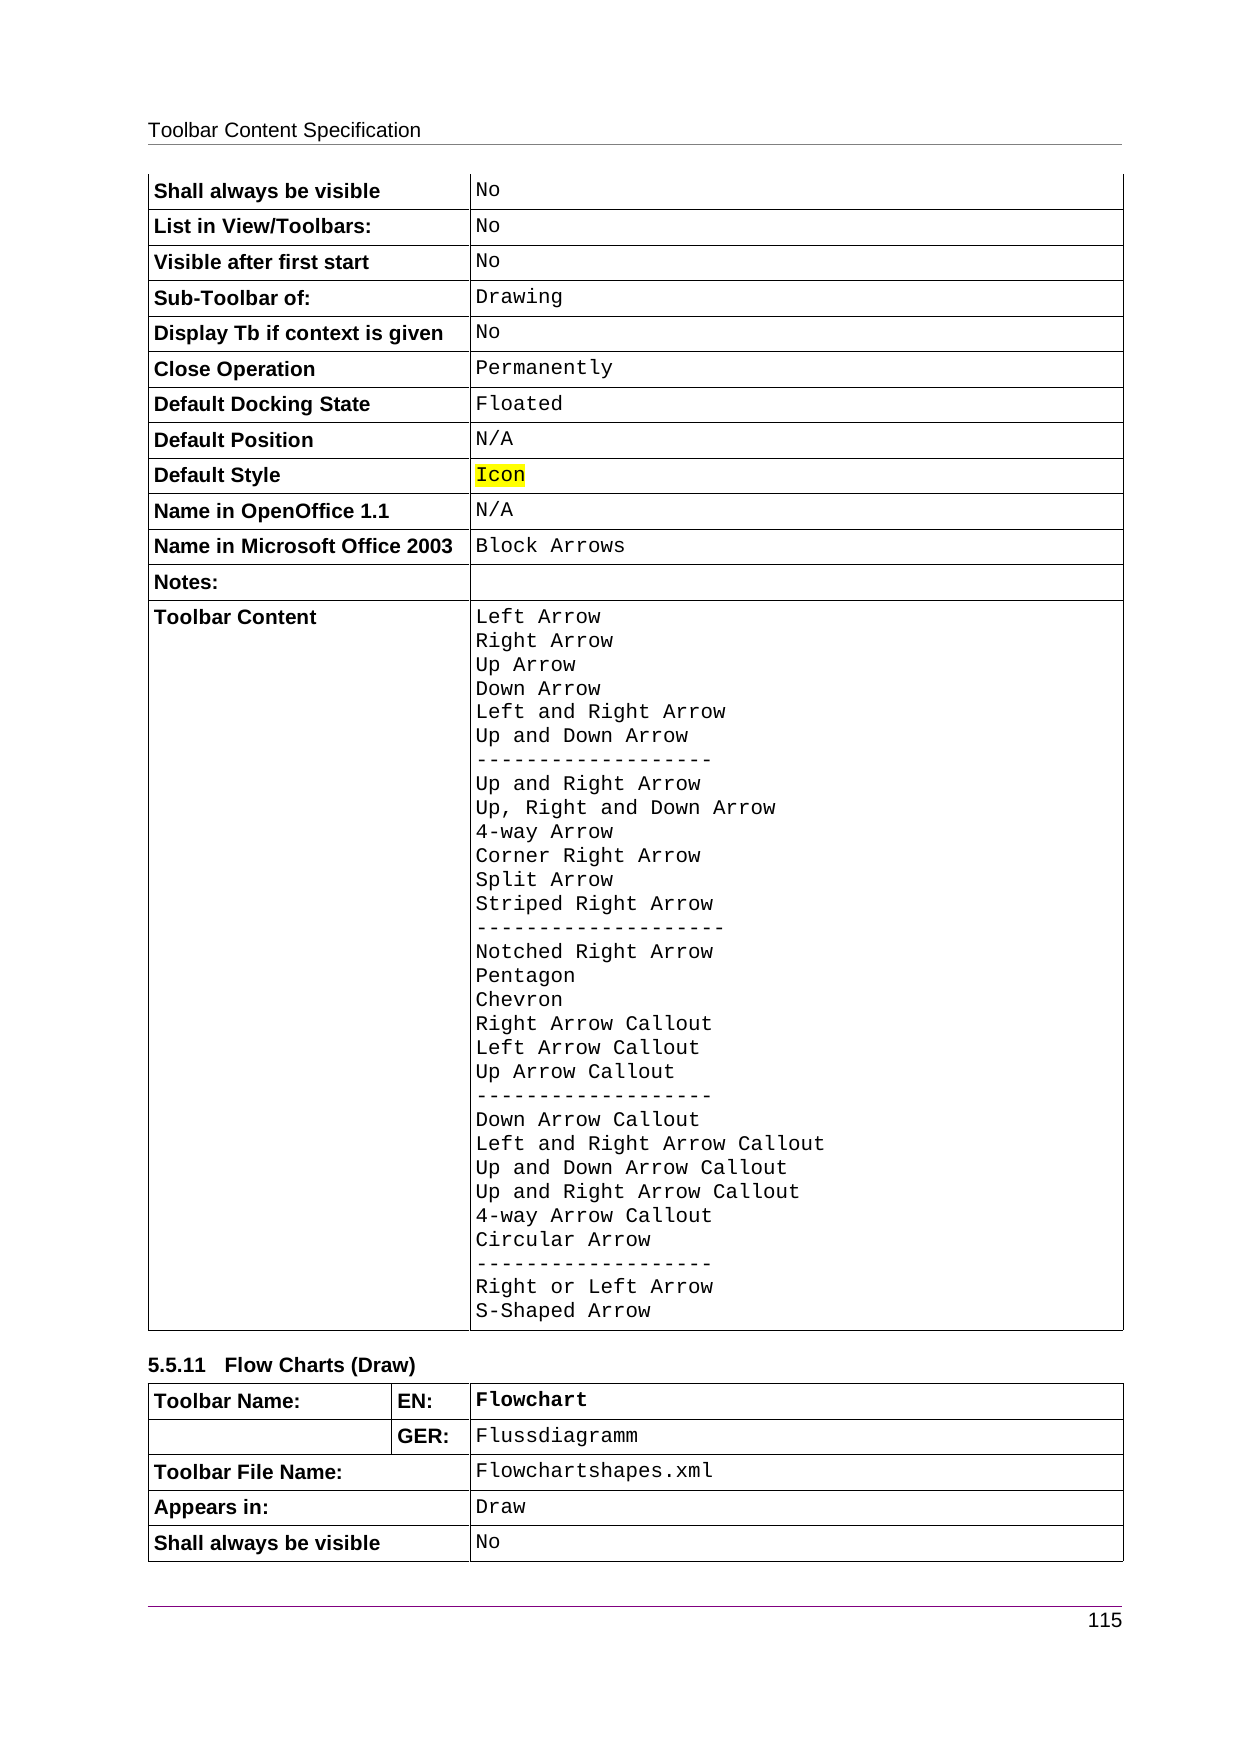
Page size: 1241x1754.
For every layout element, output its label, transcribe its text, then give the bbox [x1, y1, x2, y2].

table_cell Visible after first start [149, 246, 469, 280]
table_cell Display Tb if context is given [149, 317, 469, 351]
table_cell Toolbar File Name: [149, 1455, 469, 1490]
table_cell Floated [471, 388, 1123, 422]
table_cell Draw [471, 1491, 1123, 1525]
table_cell Block Arrows [471, 530, 1123, 564]
table_cell Notes: [149, 565, 469, 600]
table_cell Name in Microsoft Office 2003 [149, 530, 469, 564]
subtitle Flow Charts (Draw) [148, 1354, 1122, 1377]
table_cell N/A [471, 423, 1123, 458]
table_cell [471, 565, 1123, 600]
table_cell Sub-Toolbar of: [149, 281, 469, 316]
table_cell List in View/Toolbars: [149, 210, 469, 245]
table_cell Appears in: [149, 1491, 469, 1525]
table_cell Name in OpenOffice 1.1 [149, 494, 469, 529]
table_header Flowchart [471, 1384, 1123, 1419]
table_cell Permanently [471, 352, 1123, 387]
table_cell [149, 1420, 391, 1454]
table_cell N/A [471, 494, 1123, 529]
table_header Toolbar Name: [149, 1384, 391, 1419]
table_cell Default Docking State [149, 388, 469, 422]
table_cell No [471, 210, 1123, 245]
table_header EN: [392, 1384, 469, 1419]
table_cell No [471, 174, 1123, 209]
table_cell Flowchartshapes.xml [471, 1455, 1123, 1490]
table_cell Shall always be visible [149, 1526, 469, 1561]
table_cell Icon [471, 459, 1123, 493]
table_cell No [471, 246, 1123, 280]
table_cell Close Operation [149, 352, 469, 387]
table_cell Shall always be visible [149, 174, 469, 209]
table_cell No [471, 1526, 1123, 1561]
table_cell Default Position [149, 423, 469, 458]
table_cell Left Arrow Right Arrow Up Arrow Down Arrow Left and Right Arrow Up and Down Arrow ------------------- Up and Right Arrow Up, Right and Down Arrow 4-way Arrow Corner Right Arrow Split Arrow Striped Right Arrow -------------------- Notched Right Arrow Pentagon Chevron Right Arrow Callout Left Arrow Callout Up Arrow Callout ------------------- Down Arrow Callout Left and Right Arrow Callout Up and Down Arrow Callout Up and Right Arrow Callout 4-way Arrow Callout Circular Arrow ------------------- Right or Left Arrow S-Shaped Arrow [471, 601, 1123, 1330]
table_cell No [471, 317, 1123, 351]
table_cell Toolbar Content [149, 601, 469, 1330]
table_cell Default Style [149, 459, 469, 493]
table_cell Flussdiagramm [471, 1420, 1123, 1454]
table_cell Drawing [471, 281, 1123, 316]
table_cell GER: [392, 1420, 469, 1454]
